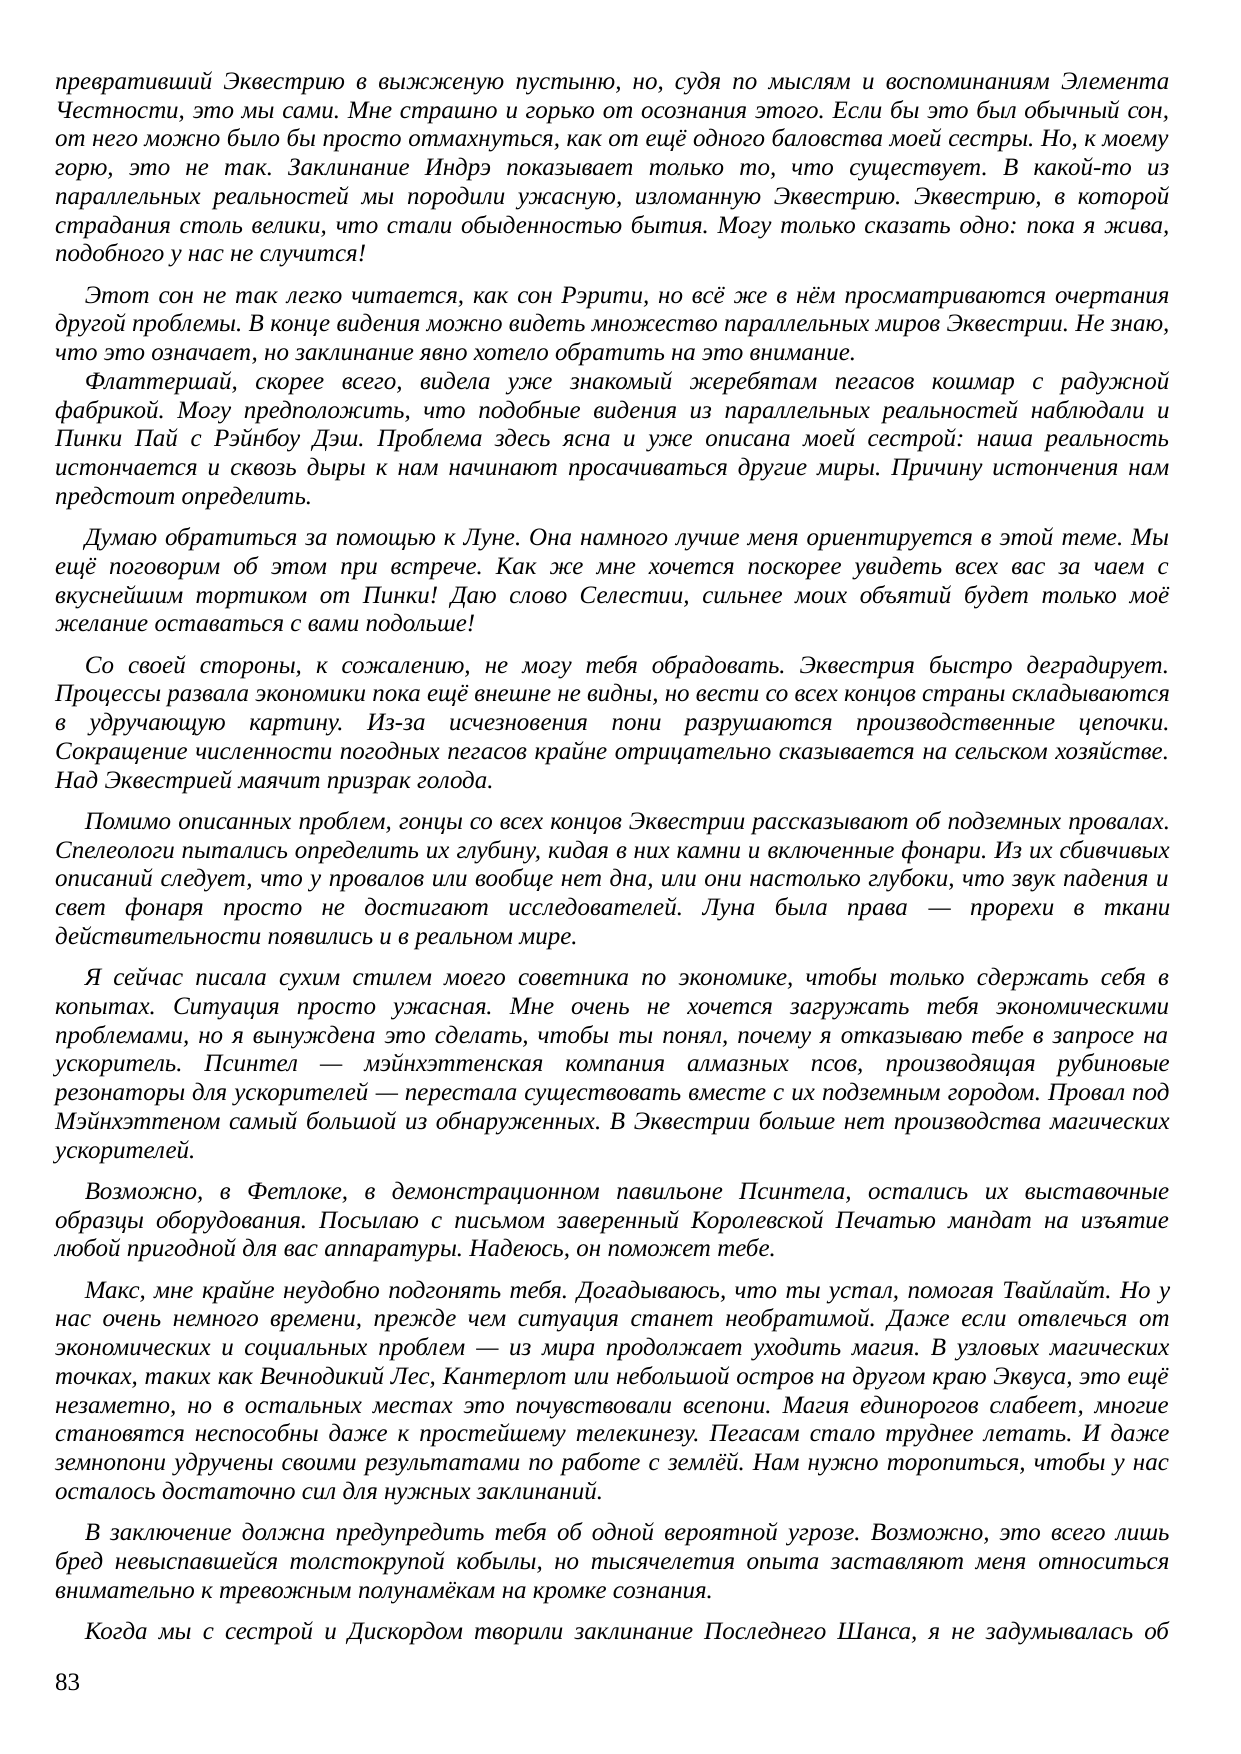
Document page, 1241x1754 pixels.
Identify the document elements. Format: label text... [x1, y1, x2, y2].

text Когда мы с сестрой и Дискордом творили заклинание Последнего Шанса, я не задумывалась об [55, 1616, 1173, 1645]
text превративший Эквестрию в выжженую пустыню, но, судя по мыслям и воспоминаниям Элемента Честности, это мы сами. Мне страшно и горько от осознания этого. Если бы это был обычный сон, от него можно было бы просто отмахнуться, как от ещё одного баловства моей сестры. Но, к моему горю, это не так. Заклинание Индрэ показывает только то, что существует. В какой-то из параллельных реальностей мы породили ужасную, изломанную Эквестрию. Эквестрию, в которой страдания столь велики, что стали обыденностью бытия. Могу только сказать одно: пока я жива, подобного у нас не случится! [55, 66, 1173, 267]
text Думаю обратиться за помощью к Луне. Она намного лучше меня ориентируется в этой теме. Мы ещё поговорим об этом при встрече. Как же мне хочется поскорее увидеть всех вас за чаем с вкуснейшим тортиком от Пинки! Даю слово Селестии, сильнее моих объятий будет только моё желание оставаться с вами подольше! [55, 522, 1173, 637]
text Помимо описанных проблем, гонцы со всех концов Эквестрии рассказывают об подземных провалах. Спелеологи пытались определить их глубину, кидая в них камни и включенные фонари. Из их сбивчивых описаний следует, что у провалов или вообще нет дна, или они настолько глубоки, что звук падения и свет фонаря просто не достигают исследователей. Луна была права — прорехи в ткани действительности появились и в реальном мире. [55, 806, 1173, 950]
text Возможно, в Фетлоке, в демонстрационном павильоне Псинтела, остались их выставочные образцы оборудования. Посылаю с письмом заверенный Королевской Печатью мандат на изъятие любой пригодной для вас аппаратуры. Надеюсь, он поможет тебе. [55, 1176, 1173, 1262]
text Я сейчас писала сухим стилем моего советника по экономике, чтобы только сдержать себя в копытах. Ситуация просто ужасная. Мне очень не хочется загружать тебя экономическими проблемами, но я вынуждена это сделать, чтобы ты понял, почему я отказываю тебе в запросе на ускоритель. Псинтел — мэйнхэттенская компания алмазных псов, производящая рубиновые резонаторы для ускорителей — перестала существовать вместе с их подземным городом. Провал под Мэйнхэттеном самый большой из обнаруженных. В Эквестрии больше нет производства магических ускорителей. [55, 962, 1173, 1163]
text Флаттершай, скорее всего, видела уже знакомый жеребятам пегасов кошмар с радужной фабрикой. Могу предположить, что подобные видения из параллельных реальностей наблюдали и Пинки Пай с Рэйнбоу Дэш. Проблема здесь ясна и уже описана моей сестрой: наша реальность истончается и сквозь дыры к нам начинают просачиваться другие миры. Причину истончения нам предстоит определить. [55, 366, 1173, 510]
text Этот сон не так легко читается, как сон Рэрити, но всё же в нём просматриваются очертания другой проблемы. В конце видения можно видеть множество параллельных миров Эквестрии. Не знаю, что это означает, но заклинание явно хотело обратить на это внимание. [55, 280, 1173, 366]
text Со своей стороны, к сожалению, не могу тебя обрадовать. Эквестрия быстро деградирует. Процессы развала экономики пока ещё внешне не видны, но вести со всех концов страны складываются в удручающую картину. Из-за исчезновения пони разрушаются производственные цепочки. Сокращение численности погодных пегасов крайне отрицательно сказывается на сельском хозяйстве. Над Эквестрией маячит призрак голода. [55, 650, 1173, 793]
text Макс, мне крайне неудобно подгонять тебя. Догадываюсь, что ты устал, помогая Твайлайт. Но у нас очень немного времени, прежде чем ситуация станет необратимой. Даже если отвлечься от экономических и социальных проблем — из мира продолжает уходить магия. В узловых магических точках, таких как Вечнодикий Лес, Кантерлот или небольшой остров на другом краю Эквуса, это ещё незаметно, но в остальных местах это почувствовали всепони. Магия единорогов слабеет, многие становятся неспособны даже к простейшему телекинезу. Пегасам стало труднее летать. И даже земнопони удручены своими результатами по работе с землёй. Нам нужно торопиться, чтобы у нас осталось достаточно сил для нужных заклинаний. [55, 1275, 1173, 1505]
text В заключение должна предупредить тебя об одной вероятной угрозе. Возможно, это всего лишь бред невыспавшейся толстокрупой кобылы, но тысячелетия опыта заставляют меня относиться внимательно к тревожным полунамёкам на кромке сознания. [55, 1517, 1173, 1603]
